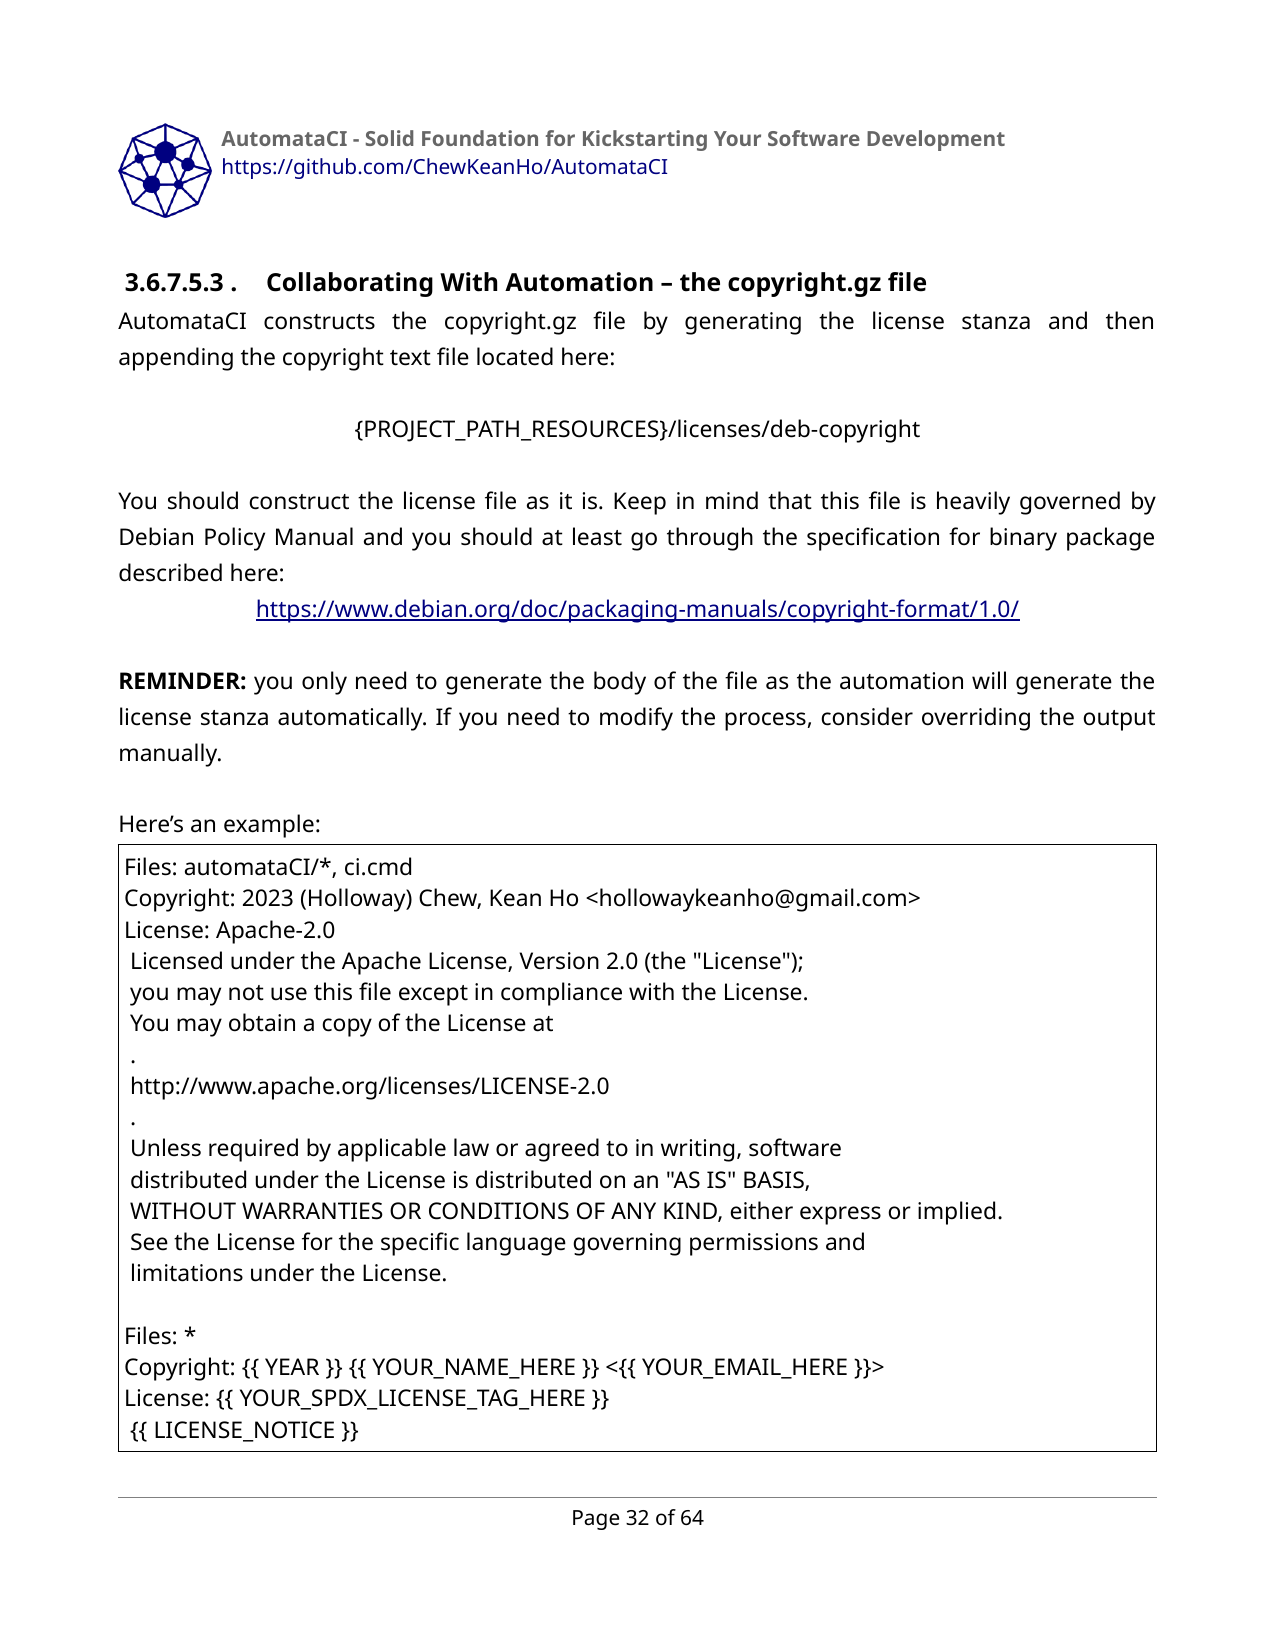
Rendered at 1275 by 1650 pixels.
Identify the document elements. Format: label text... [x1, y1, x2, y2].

text https://www.debian.org/doc/packaging-manuals/copyright-format/1.0/ [118, 593, 1157, 624]
text REMINDER: you only need to generate the body of the file as the automation will generate the license stanza automatically. If you need to modify the process, consider overriding the output manually. [118, 665, 1157, 768]
text Here’s an example: [118, 808, 1157, 840]
text You should construct the license file as it is. Keep in mind that this file is heavily governed by Debian Policy Manual and you should at least go through the specification for binary package described here: [118, 485, 1157, 588]
text AutomataCI constructs the copyright.gz file by generating the license stanza and then appending the copyright text file located here: [118, 305, 1157, 372]
picture [118, 123, 212, 218]
table_header Files: automataCI/*, ci.cmd Copyright: 2023 (Holloway) Chew, Kean Ho <hollowaykeanho@gmail.com> License: Apache-2.0 Licensed under the Apache License, Version 2.0 (the "License"); you may not use this file except in compliance with the License. You may obtain a copy of the License at . http://www.apache.org/licenses/LICENSE-2.0 . Unless required by applicable law or agreed to in writing, software distributed under the License is distributed on an "AS IS" BASIS, WITHOUT WARRANTIES OR CONDITIONS OF ANY KIND, either express or implied. See the License for the specific language governing permissions and limitations under the License. Files: * Copyright: {{ YEAR }} {{ YOUR_NAME_HERE }} <{{ YOUR_EMAIL_HERE }}> License: {{ YOUR_SPDX_LICENSE_TAG_HERE }} {{ LICENSE_NOTICE }} [119, 845, 1156, 1451]
subtitle Collaborating With Automation – the copyright.gz file [118, 265, 1157, 299]
text {PROJECT_PATH_RESOURCES}/licenses/deb-copyright [118, 413, 1157, 444]
